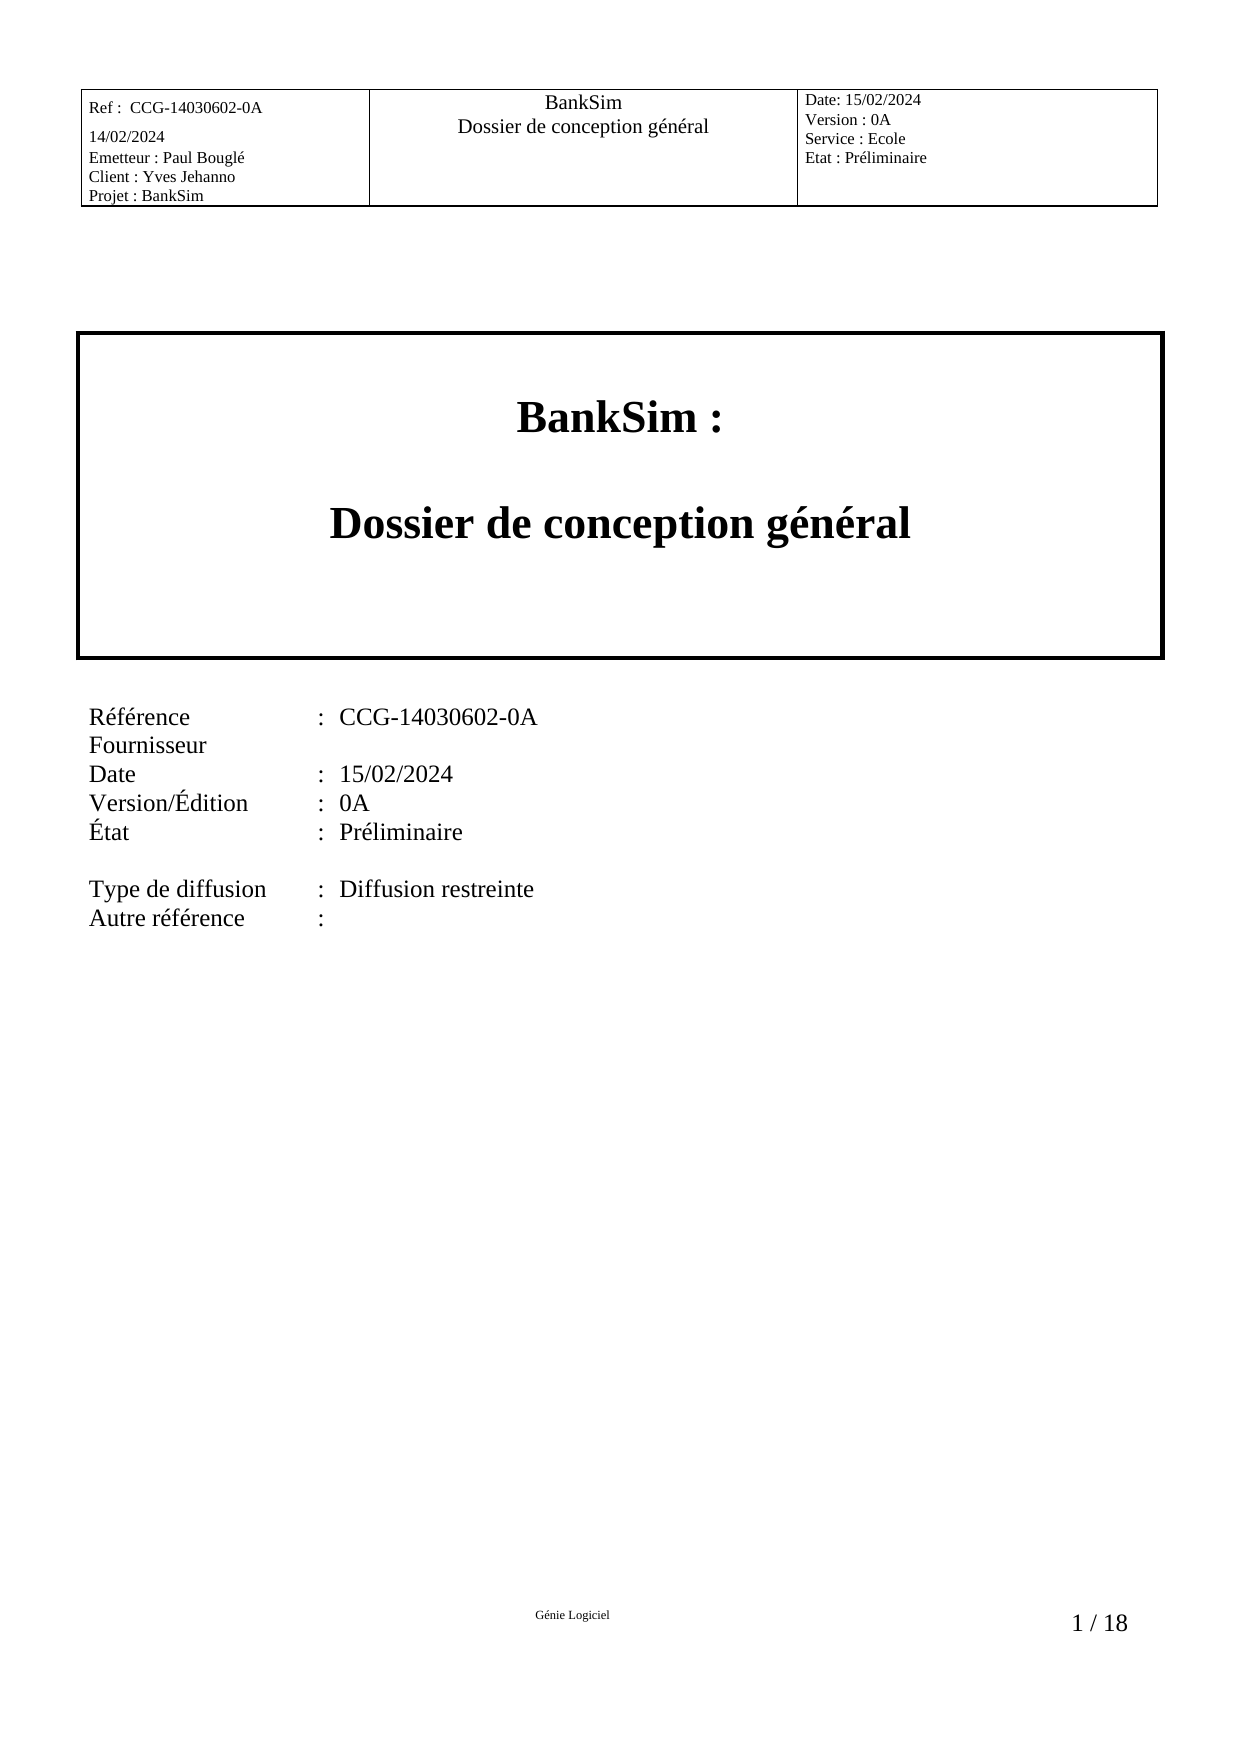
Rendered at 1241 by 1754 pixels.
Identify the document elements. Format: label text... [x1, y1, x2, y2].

table_cell : [310, 759, 332, 788]
table_cell : [310, 903, 332, 932]
table_cell Version/Édition [81, 788, 310, 817]
table_cell 15/02/2024 [332, 759, 1159, 788]
table_cell Préliminaire [332, 817, 1159, 845]
table_cell État [81, 817, 310, 845]
text BankSim : [89, 390, 1152, 443]
table_cell [81, 845, 310, 874]
table_cell [310, 845, 332, 874]
text Dossier de conception général [89, 495, 1152, 548]
table_cell [332, 903, 1159, 932]
table_cell [332, 845, 1159, 874]
table_cell 0A [332, 788, 1159, 817]
table_header : [310, 702, 332, 759]
table_cell Autre référence [81, 903, 310, 932]
table_cell : [310, 817, 332, 845]
table_cell Type de diffusion [81, 874, 310, 903]
table_cell : [310, 874, 332, 903]
table_cell Date [81, 759, 310, 788]
table_header CCG-14030602-0A [332, 702, 1159, 759]
table_header Référence Fournisseur [81, 702, 310, 759]
table_cell Diffusion restreinte [332, 874, 1159, 903]
table_cell : [310, 788, 332, 817]
